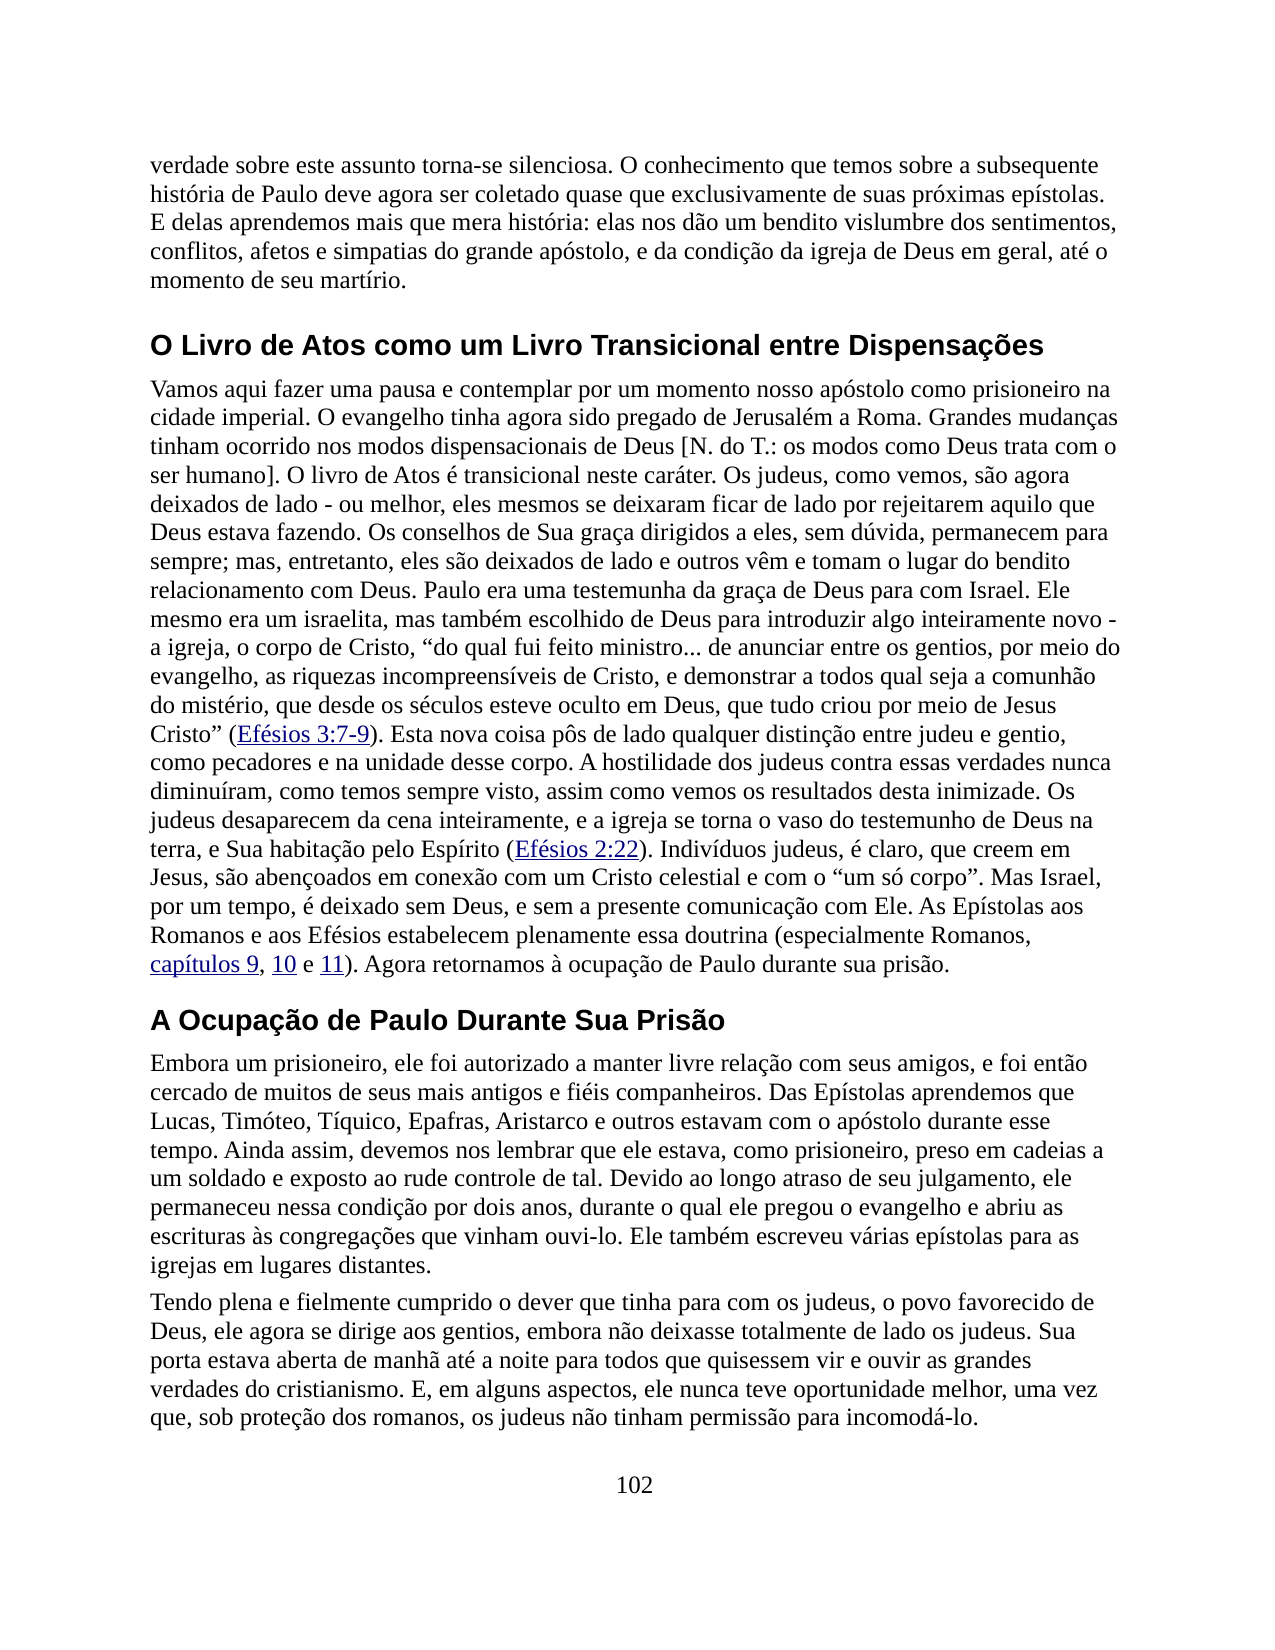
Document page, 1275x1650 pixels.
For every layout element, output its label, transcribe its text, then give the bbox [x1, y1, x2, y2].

subtitle O Livro de Atos como um Livro Transicional entre Dispensações [150, 328, 1125, 361]
text Vamos aqui fazer uma pausa e contemplar por um momento nosso apóstolo como prisioneiro na cidade imperial. O evangelho tinha agora sido pregado de Jerusalém a Roma. Grandes mudanças tinham ocorrido nos modos dispensacionais de Deus [N. do T.: os modos como Deus trata com o ser humano]. O livro de Atos é transicional neste caráter. Os judeus, como vemos, são agora deixados de lado - ou melhor, eles mesmos se deixaram ficar de lado por rejeitarem aquilo que Deus estava fazendo. Os conselhos de Sua graça dirigidos a eles, sem dúvida, permanecem para sempre; mas, entretanto, eles são deixados de lado e outros vêm e tomam o lugar do bendito relacionamento com Deus. Paulo era uma testemunha da graça de Deus para com Israel. Ele mesmo era um israelita, mas também escolhido de Deus para introduzir algo inteiramente novo - a igreja, o corpo de Cristo, “do qual fui feito ministro... de anunciar entre os gentios, por meio do evangelho, as riquezas incompreensíveis de Cristo, e demonstrar a todos qual seja a comunhão do mistério, que desde os séculos esteve oculto em Deus, que tudo criou por meio de Jesus Cristo” (Efésios 3:7-9). Esta nova coisa pôs de lado qualquer distinção entre judeu e gentio, como pecadores e na unidade desse corpo. A hostilidade dos judeus contra essas verdades nunca diminuíram, como temos sempre visto, assim como vemos os resultados desta inimizade. Os judeus desaparecem da cena inteiramente, e a igreja se torna o vaso do testemunho de Deus na terra, e Sua habitação pelo Espírito (Efésios 2:22). Indivíduos judeus, é claro, que creem em Jesus, são abençoados em conexão com um Cristo celestial e com o “um só corpo”. Mas Israel, por um tempo, é deixado sem Deus, e sem a presente comunicação com Ele. As Epístolas aos Romanos e aos Efésios estabelecem plenamente essa doutrina (especialmente Romanos, capítulos 9, 10 e 11). Agora retornamos à ocupação de Paulo durante sua prisão. [150, 374, 1125, 977]
text Embora um prisioneiro, ele foi autorizado a manter livre relação com seus amigos, e foi então cercado de muitos de seus mais antigos e fiéis companheiros. Das Epístolas aprendemos que Lucas, Timóteo, Tíquico, Epafras, Aristarco e outros estavam com o apóstolo durante esse tempo. Ainda assim, devemos nos lembrar que ele estava, como prisioneiro, preso em cadeias a um soldado e exposto ao rude controle de tal. Devido ao longo atraso de seu julgamento, ele permaneceu nessa condição por dois anos, durante o qual ele pregou o evangelho e abriu as escrituras às congregações que vinham ouvi-lo. Ele também escreveu várias epístolas para as igrejas em lugares distantes. [150, 1048, 1125, 1278]
text Tendo plena e fielmente cumprido o dever que tinha para com os judeus, o povo favorecido de Deus, ele agora se dirige aos gentios, embora não deixasse totalmente de lado os judeus. Sua porta estava aberta de manhã até a noite para todos que quisessem vir e ouvir as grandes verdades do cristianismo. E, em alguns aspectos, ele nunca teve oportunidade melhor, uma vez que, sob proteção dos romanos, os judeus não tinham permissão para incomodá-lo. [150, 1287, 1125, 1431]
subtitle A Ocupação de Paulo Durante Sua Prisão [150, 1002, 1125, 1036]
text verdade sobre este assunto torna-se silenciosa. O conhecimento que temos sobre a subsequente história de Paulo deve agora ser coletado quase que exclusivamente de suas próximas epístolas. E delas aprendemos mais que mera história: elas nos dão um bendito vislumbre dos sentimentos, conflitos, afetos e simpatias do grande apóstolo, e da condição da igreja de Deus em geral, até o momento de seu martírio. [150, 150, 1125, 294]
